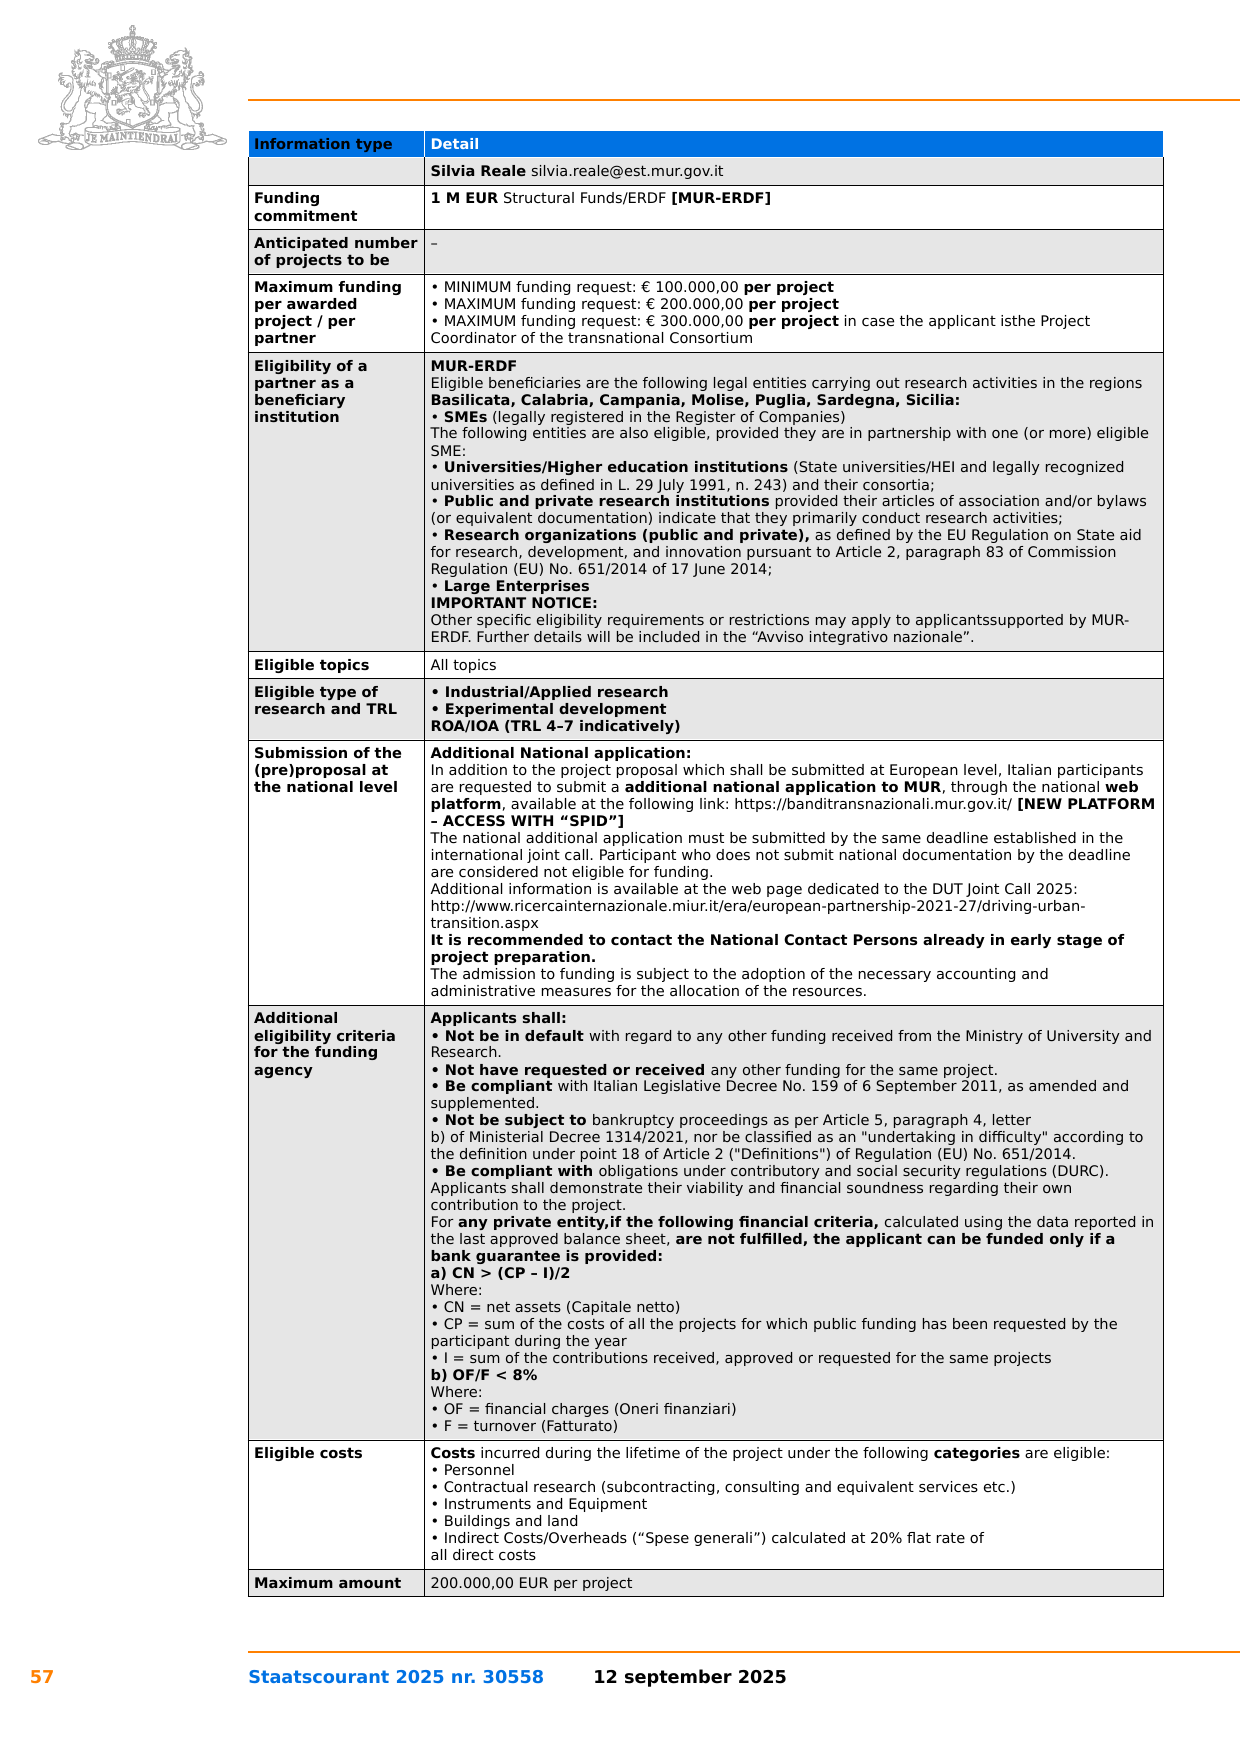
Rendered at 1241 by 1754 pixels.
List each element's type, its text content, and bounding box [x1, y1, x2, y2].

table_cell All topics [425, 652, 1163, 678]
table_cell Additional eligibility criteria for the funding agency [249, 1006, 424, 1439]
table_cell Additional National application: In addition to the project proposal which shall be submitted at European level, Italian participants are requested to submit a additional national application to MUR, through the national web platform, available at the following link: https://banditransnazionali.mur.gov.it/ [NEW PLATFORM – ACCESS WITH “SPID”] The national additional application must be submitted by the same deadline established in the international joint call. Participant who does not submit national documentation by the deadline are considered not eligible for funding. Additional information is available at the web page dedicated to the DUT Joint Call 2025: http://www.ricercainternazionale.miur.it/era/european-partnership-2021-27/driving-urban-transition.aspx It is recommended to contact the National Contact Persons already in early stage of project preparation. The admission to funding is subject to the adoption of the necessary accounting and administrative measures for the allocation of the resources. [425, 741, 1163, 1005]
table_cell Eligible costs [249, 1441, 424, 1569]
table_cell Anticipated number of projects to be [249, 230, 424, 273]
table_cell Submission of the (pre)proposal at the national level [249, 741, 424, 1005]
table_cell Applicants shall: • Not be in default with regard to any other funding received from the Ministry of University and Research. • Not have requested or received any other funding for the same project. • Be compliant with Italian Legislative Decree No. 159 of 6 September 2011, as amended and supplemented. • Not be subject to bankruptcy proceedings as per Article 5, paragraph 4, letter b) of Ministerial Decree 1314/2021, nor be classified as an "undertaking in difficulty" according to the definition under point 18 of Article 2 ("Definitions") of Regulation (EU) No. 651/2014. • Be compliant with obligations under contributory and social security regulations (DURC). Applicants shall demonstrate their viability and financial soundness regarding their own contribution to the project. For any private entity,if the following financial criteria, calculated using the data reported in the last approved balance sheet, are not fulfilled, the applicant can be funded only if a bank guarantee is provided: a) CN > (CP – I)/2 Where: • CN = net assets (Capitale netto) • CP = sum of the costs of all the projects for which public funding has been requested by the participant during the year • I = sum of the contributions received, approved or requested for the same projects b) OF/F < 8% Where: • OF = financial charges (Oneri finanziari) • F = turnover (Fatturato) [425, 1006, 1163, 1439]
table_cell 1 M EUR Structural Funds/ERDF [MUR-ERDF] [425, 186, 1163, 229]
table_cell – [425, 230, 1163, 273]
table_cell Funding commitment [249, 186, 424, 229]
table_cell Maximum amount [249, 1570, 424, 1596]
table_cell • MINIMUM funding request: € 100.000,00 per project • MAXIMUM funding request: € 200.000,00 per project • MAXIMUM funding request: € 300.000,00 per project in case the applicant isthe Project Coordinator of the transnational Consortium [425, 275, 1163, 352]
table_cell [249, 158, 424, 185]
picture [38, 25, 227, 150]
table_cell Silvia Reale silvia.reale@est.mur.gov.it [425, 158, 1163, 185]
table_header Information type [249, 131, 424, 157]
table_cell Eligible topics [249, 652, 424, 678]
table_cell Eligible type of research and TRL [249, 679, 424, 739]
table_cell Costs incurred during the lifetime of the project under the following categories are eligible: • Personnel • Contractual research (subcontracting, consulting and equivalent services etc.) • Instruments and Equipment • Buildings and land • Indirect Costs/Overheads (“Spese generali”) calculated at 20% flat rate of all direct costs [425, 1441, 1163, 1569]
table_cell MUR-ERDF Eligible beneficiaries are the following legal entities carrying out research activities in the regions Basilicata, Calabria, Campania, Molise, Puglia, Sardegna, Sicilia: • SMEs (legally registered in the Register of Companies) The following entities are also eligible, provided they are in partnership with one (or more) eligible SME: • Universities/Higher education institutions (State universities/HEI and legally recognized universities as defined in L. 29 July 1991, n. 243) and their consortia; • Public and private research institutions provided their articles of association and/or bylaws (or equivalent documentation) indicate that they primarily conduct research activities; • Research organizations (public and private), as defined by the EU Regulation on State aid for research, development, and innovation pursuant to Article 2, paragraph 83 of Commission Regulation (EU) No. 651/2014 of 17 June 2014; • Large Enterprises IMPORTANT NOTICE: Other specific eligibility requirements or restrictions may apply to applicantssupported by MUR-ERDF. Further details will be included in the “Avviso integrativo nazionale”. [425, 353, 1163, 651]
table_cell Maximum funding per awarded project / per partner [249, 275, 424, 352]
table_cell • Industrial/Applied research • Experimental development ROA/IOA (TRL 4–7 indicatively) [425, 679, 1163, 739]
table_header Detail [425, 131, 1163, 157]
table_cell 200.000,00 EUR per project [425, 1570, 1163, 1596]
table_cell Eligibility of a partner as a beneficiary institution [249, 353, 424, 651]
